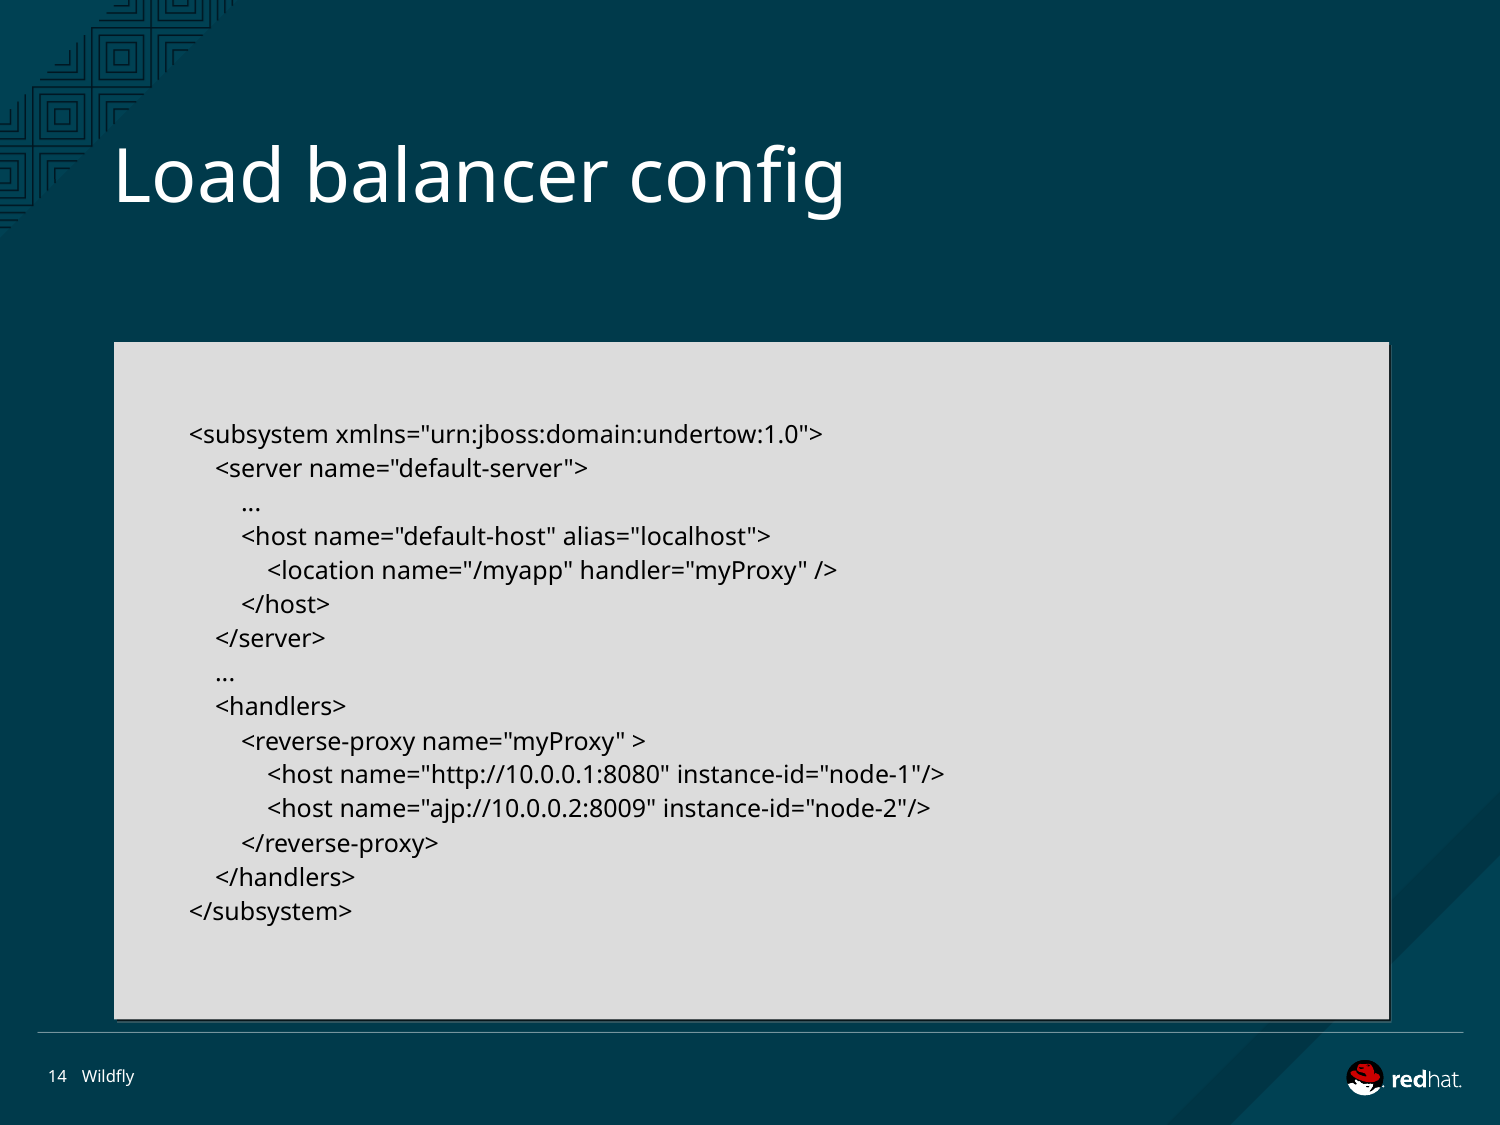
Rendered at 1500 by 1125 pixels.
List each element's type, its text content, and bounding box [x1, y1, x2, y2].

text_box <subsystem xmlns="urn:jboss:domain:undertow:1.0"> <server name="default-server"> ... <host name="default-host" alias="localhost"> <location name="/myapp" handler="myProxy" /> </host> </server> ... <handlers> <reverse-proxy name="myProxy" > <host name="http://10.0.0.1:8080" instance-id="node-1"/> <host name="ajp://10.0.0.2:8009" instance-id="node-2"/> </reverse-proxy> </handlers> </subsystem> [114, 342, 1390, 1020]
title Load balancer config [112, 0, 1388, 225]
